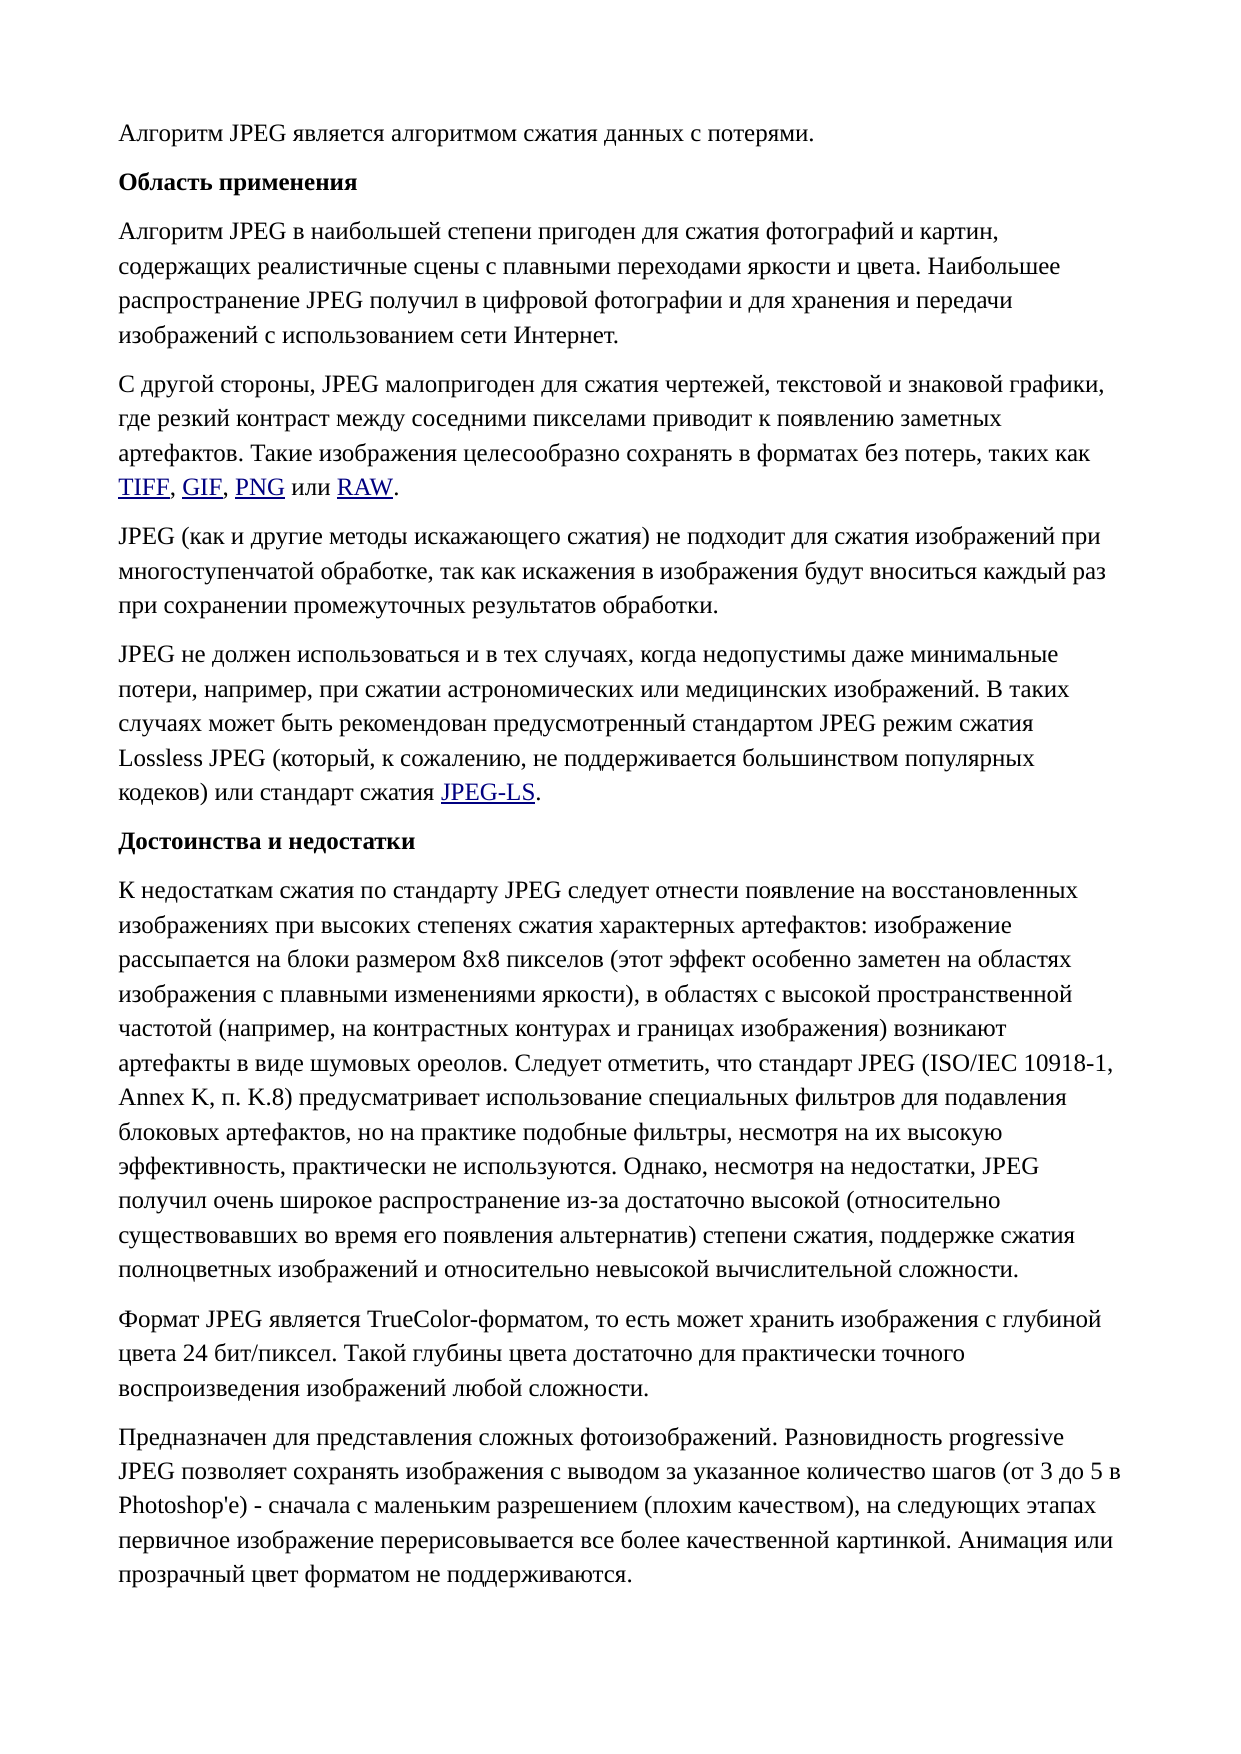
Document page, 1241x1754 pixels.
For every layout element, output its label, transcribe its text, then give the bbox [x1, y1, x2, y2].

text Алгоритм JPEG в наибольшей степени пригоден для сжатия фотографий и картин, содержащих реалистичные сцены с плавными переходами яркости и цвета. Наибольшее распространение JPEG получил в цифровой фотографии и для хранения и передачи изображений с использованием сети Интернет. [118, 216, 1122, 348]
text Предназначен для представления сложных фотоизображений. Разновидность progressive JPEG позволяет сохранять изображения с выводом за указанное количество шагов (от 3 до 5 в Photoshop'e) - сначала с маленьким разрешением (плохим качеством), на следующих этапах первичное изображение перерисовывается все более качественной картинкой. Анимация или прозрачный цвет форматом не поддерживаются. [118, 1422, 1122, 1588]
text JPEG (как и другие методы искажающего сжатия) не подходит для сжатия изображений при многоступенчатой обработке, так как искажения в изображения будут вноситься каждый раз при сохранении промежуточных результатов обработки. [118, 521, 1122, 619]
text Область применения [118, 167, 1122, 196]
text JPEG не должен использоваться и в тех случаях, когда недопустимы даже минимальные потери, например, при сжатии астрономических или медицинских изображений. В таких случаях может быть рекомендован предусмотренный стандартом JPEG режим сжатия Lossless JPEG (который, к сожалению, не поддерживается большинством популярных кодеков) или стандарт сжатия JPEG-LS. [118, 639, 1122, 806]
text Алгоритм JPEG является алгоритмом сжатия данных с потерями. [118, 118, 1122, 147]
text Достоинства и недостатки [118, 826, 1122, 855]
text К недостаткам сжатия по стандарту JPEG следует отнести появление на восстановленных изображениях при высоких степенях сжатия характерных артефактов: изображение рассыпается на блоки размером 8x8 пикселов (этот эффект особенно заметен на областях изображения с плавными изменениями яркости), в областях с высокой пространственной частотой (например, на контрастных контурах и границах изображения) возникают артефакты в виде шумовых ореолов. Следует отметить, что стандарт JPEG (ISO/IEC 10918-1, Annex K, п. K.8) предусматривает использование специальных фильтров для подавления блоковых артефактов, но на практике подобные фильтры, несмотря на их высокую эффективность, практически не используются. Однако, несмотря на недостатки, JPEG получил очень широкое распространение из-за достаточно высокой (относительно существовавших во время его появления альтернатив) степени сжатия, поддержке сжатия полноцветных изображений и относительно невысокой вычислительной сложности. [118, 875, 1122, 1283]
text Формат JPEG является TrueColor-форматом, то есть может хранить изображения с глубиной цвета 24 бит/пиксел. Такой глубины цвета достаточно для практически точного воспроизведения изображений любой сложности. [118, 1304, 1122, 1401]
text С другой стороны, JPEG малопригоден для сжатия чертежей, текстовой и знаковой графики, где резкий контраст между соседними пикселами приводит к появлению заметных артефактов. Такие изображения целесообразно сохранять в форматах без потерь, таких как TIFF, GIF, PNG или RAW. [118, 369, 1122, 501]
